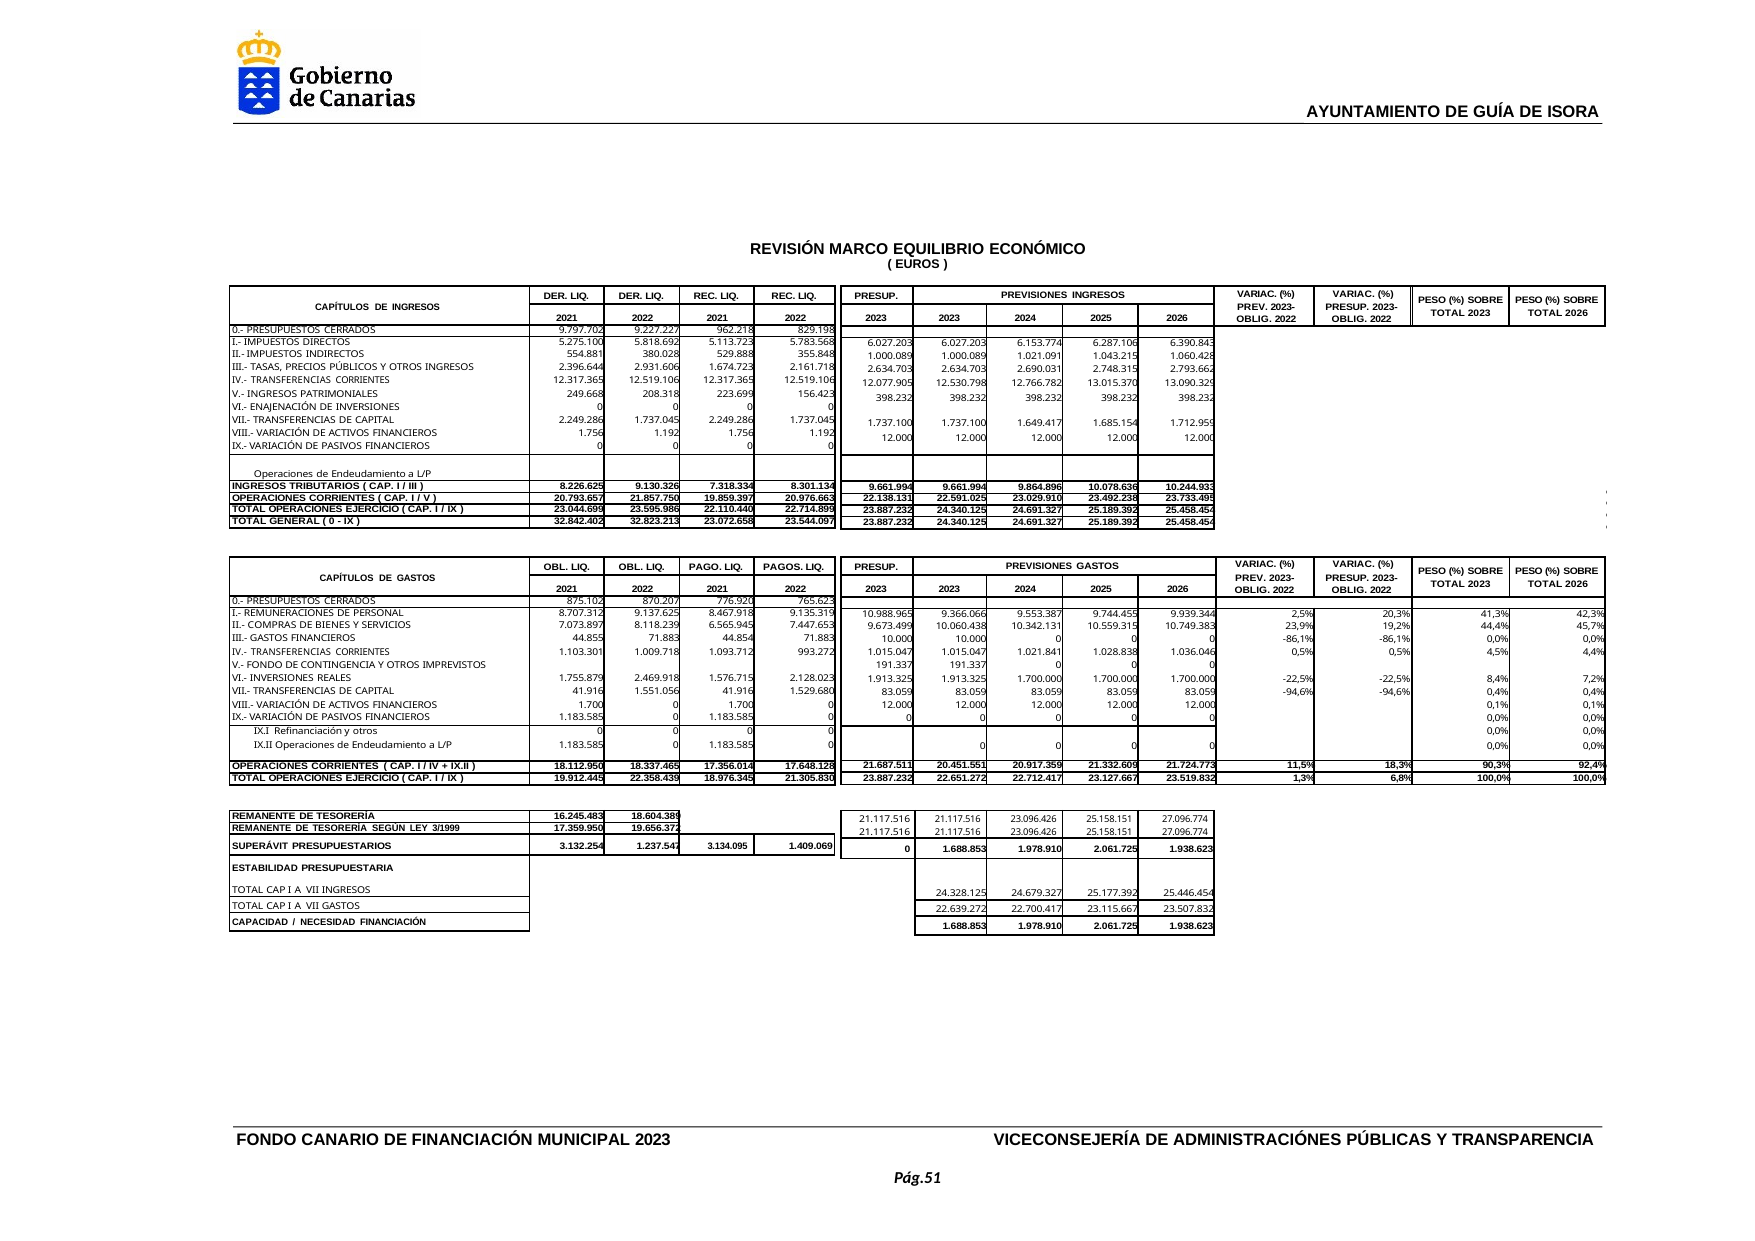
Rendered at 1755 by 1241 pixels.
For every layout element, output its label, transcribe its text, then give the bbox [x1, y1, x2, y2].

table_cell 41.916 [680, 686, 753, 699]
table_cell 2021 [680, 305, 753, 324]
table_header 18.604.389 [605, 811, 678, 821]
table_cell 22.591.025 [914, 494, 986, 504]
table_header CAPÍTULOS DE INGRESOS [230, 287, 529, 324]
table_cell 1.700 [680, 699, 753, 712]
table_cell 1.756 [530, 428, 603, 441]
table_cell 7,2% [1510, 673, 1604, 686]
table_cell 25.189.392 [1063, 517, 1137, 528]
table_cell 1.978.910 [987, 839, 1062, 858]
table_cell 1.737.100 [842, 409, 912, 428]
table_cell 0 [1063, 737, 1137, 759]
table_header CAPÍTULOS DE GASTOS [230, 558, 529, 595]
table_cell 45,7% [1510, 620, 1604, 633]
table_cell 44.854 [680, 633, 753, 646]
table_cell 10.342.131 [987, 620, 1062, 633]
table_cell -22,5% [1315, 673, 1411, 686]
table_cell 44,4% [1413, 620, 1509, 633]
table_cell 23.044.699 [530, 505, 603, 515]
table_cell VI.- ENAJENACIÓN DE INVERSIONES [230, 401, 529, 414]
table_cell 8.118.239 [605, 619, 679, 632]
table_cell 25.458.454 [1139, 517, 1213, 528]
table_header OBL. LIQ. [605, 558, 679, 574]
table_cell -86,1% [1315, 633, 1411, 647]
table_cell II.- IMPUESTOS INDIRECTOS [230, 348, 529, 361]
table_cell 0 [755, 441, 834, 453]
table_cell 0 [987, 713, 1062, 725]
table_cell 25.189.392 [1063, 506, 1137, 516]
table_cell [530, 455, 603, 480]
table_cell 7.447.653 [755, 619, 834, 632]
table_cell -94,6% [1315, 686, 1411, 700]
table_cell 2023 [842, 576, 912, 596]
table_header 21.117.516 21.117.516 [916, 811, 986, 837]
table_cell 12.000 [914, 700, 986, 713]
table_cell 6.287.106 [1063, 338, 1137, 349]
table_cell IX.I Refinanciación y otros [230, 726, 529, 737]
table_cell 13.015.370 [1063, 375, 1137, 389]
table_cell 9.130.326 [605, 481, 679, 492]
table_cell 9.366.066 [914, 609, 986, 620]
table_cell 191.337 [842, 660, 912, 673]
table_cell 12.000 [987, 429, 1062, 454]
table_cell [1217, 737, 1313, 759]
table_cell 0 [680, 441, 753, 453]
table_cell 1.183.585 [680, 737, 753, 760]
table_cell 24.328.125 [916, 859, 986, 899]
table_cell 2024 [987, 576, 1062, 596]
table_cell 870.207 [605, 597, 679, 607]
table_header OBL. LIQ. [530, 558, 603, 574]
table_cell 355.848 [755, 348, 834, 361]
table_cell I.- IMPUESTOS DIRECTOS [230, 337, 529, 348]
table_cell 1.028.838 [1063, 647, 1137, 660]
table_cell 90,3% [1413, 761, 1509, 771]
table_cell 23.733.495 [1139, 494, 1213, 504]
table_cell 19.859.397 [680, 493, 753, 503]
table_cell 18,3% [1315, 761, 1411, 771]
table_header PREVISIONES GASTOS [914, 558, 1215, 574]
table_cell VII.- TRANSFERENCIAS DE CAPITAL [230, 415, 529, 428]
table_cell 12.000 [1063, 700, 1137, 713]
table_cell 17.356.014 [680, 762, 753, 772]
table_cell 6.027.203 [914, 338, 986, 349]
table_cell IX.II Operaciones de Endeudamiento a L/P [230, 737, 529, 760]
table_cell 100,0% [1413, 773, 1509, 783]
table_cell 156.423 [755, 388, 834, 401]
table_cell 1.737.045 [605, 415, 679, 428]
table_cell 993.272 [755, 646, 834, 659]
table_cell 7.318.334 [680, 481, 753, 492]
table_cell 6.390.843 [1139, 338, 1213, 349]
text [1606, 340, 1612, 543]
table_cell 0 [755, 726, 834, 737]
table_cell 2.634.703 [914, 362, 986, 375]
table_cell [842, 598, 912, 608]
table_cell [1139, 598, 1215, 608]
table_cell 2022 [755, 576, 834, 595]
table_cell 83.059 [987, 686, 1062, 700]
table_cell 23.127.667 [1063, 773, 1137, 783]
table_cell 0 [914, 737, 986, 759]
table_cell 12.519.106 [605, 375, 679, 388]
table_cell [530, 659, 603, 672]
table_cell 7.073.897 [530, 619, 603, 632]
table_cell 1.000.089 [914, 349, 986, 362]
table_cell 1.183.585 [530, 712, 603, 724]
table_cell 9.661.994 [914, 482, 986, 492]
table_cell VIII.- VARIACIÓN DE ACTIVOS FINANCIEROS [230, 428, 529, 441]
table_cell III.- GASTOS FINANCIEROS [230, 633, 529, 646]
table_cell 9.864.896 [987, 482, 1062, 492]
table_cell 12.000 [1139, 700, 1215, 713]
table_cell 9.135.319 [755, 608, 834, 619]
table_cell 1.093.712 [680, 646, 753, 659]
table_cell 1.103.301 [530, 646, 603, 659]
table_cell [680, 659, 753, 672]
table_cell 10.000 [842, 633, 912, 647]
table_cell 12.000 [1063, 429, 1137, 454]
table_cell 1.183.585 [680, 712, 753, 724]
table_cell 21.305.830 [755, 774, 834, 784]
table_cell 0 [530, 726, 603, 737]
table_cell 0 [842, 839, 914, 858]
table_cell TOTAL CAP I A VII INGRESOS [230, 880, 529, 896]
table_cell 1.674.723 [680, 361, 753, 374]
table_cell 5.275.100 [530, 337, 603, 348]
table_cell 1.700.000 [1063, 673, 1137, 686]
table_cell 13.090.329 [1139, 375, 1213, 389]
table_cell CAPACIDAD / NECESIDAD FINANCIACIÓN [230, 913, 529, 930]
table_cell 1.688.853 [916, 917, 986, 934]
table_header PAGO. LIQ. [680, 558, 753, 574]
table_cell 9.227.227 [605, 326, 679, 336]
table_cell 1.183.585 [530, 737, 603, 760]
table_cell [1063, 727, 1137, 737]
table_cell 24.340.125 [914, 517, 986, 528]
table_cell 223.699 [680, 388, 753, 401]
table_cell 0 [755, 699, 834, 712]
table_cell 1.913.325 [914, 673, 986, 686]
table_cell 2021 [530, 576, 603, 595]
table_cell 19.656.372 [605, 823, 678, 833]
table_cell 1.409.069 [755, 835, 834, 854]
table_cell 2.469.918 [605, 672, 679, 686]
table_cell 0,0% [1413, 633, 1509, 647]
table_cell 18.112.950 [530, 762, 603, 772]
table_cell 1.043.215 [1063, 349, 1137, 362]
table_cell 1.237.547 [605, 835, 678, 854]
table_cell 25.177.392 [1063, 859, 1137, 899]
table_cell 8.301.134 [755, 481, 834, 492]
table_cell 1.036.046 [1139, 647, 1215, 660]
table_header PRESUP. [842, 558, 912, 574]
table_cell 10.060.438 [914, 620, 986, 633]
table_cell 2.931.606 [605, 361, 679, 374]
table_cell 0 [605, 726, 679, 737]
table_cell 9.744.455 [1063, 609, 1137, 620]
table_cell 22.700.417 [987, 901, 1062, 915]
table_cell 1.192 [755, 428, 834, 441]
table_cell 10.559.315 [1063, 620, 1137, 633]
table_cell 2023 [842, 305, 912, 325]
table_header VARIAC. (%) PRESUP. 2023- OBLIG. 2022 [1315, 287, 1410, 325]
table_cell 22.639.272 [916, 901, 986, 915]
table_cell [1315, 700, 1411, 713]
table_cell 9.939.344 [1139, 609, 1215, 620]
table_cell 0,1% [1510, 700, 1604, 713]
table_cell 1.938.623 [1139, 839, 1213, 858]
table_cell INGRESOS TRIBUTARIOS ( CAP. I / III ) [230, 481, 529, 492]
table_cell 21.687.511 [842, 761, 912, 771]
table_cell 32.842.402 [530, 517, 603, 527]
table_cell 1,3% [1217, 773, 1313, 783]
table_cell 6.027.203 [842, 338, 912, 349]
table_cell 0 [1139, 737, 1215, 759]
table_cell Operaciones de Endeudamiento a L/P [230, 455, 529, 480]
table_cell 875.102 [530, 597, 603, 607]
table_cell 25.458.454 [1139, 506, 1213, 516]
table_cell [530, 856, 834, 930]
table_cell 83.059 [1139, 686, 1215, 700]
table_cell [914, 456, 986, 480]
table_cell [1139, 456, 1213, 480]
table_cell [842, 327, 912, 337]
table_cell 18.337.465 [605, 762, 679, 772]
table_cell V.- FONDO DE CONTINGENCIA Y OTROS IMPREVISTOS [230, 659, 529, 672]
table_cell 962.218 [680, 326, 753, 336]
table_cell 2022 [605, 305, 679, 324]
table_cell 12.000 [842, 700, 912, 713]
table_cell 5.783.568 [755, 337, 834, 348]
table_cell 1.000.089 [842, 349, 912, 362]
table_cell 4,4% [1510, 647, 1604, 660]
table_cell 1.021.091 [987, 349, 1062, 362]
table_cell 12.000 [987, 700, 1062, 713]
table_cell [914, 327, 986, 337]
table_cell 0 [530, 441, 603, 453]
table_cell [841, 859, 914, 934]
table_cell [1063, 327, 1137, 337]
table_cell 25.446.454 [1139, 859, 1213, 899]
table_cell 0 [1139, 633, 1215, 647]
table_cell TOTAL CAP I A VII GASTOS [230, 897, 529, 912]
table_cell 8,4% [1413, 673, 1509, 686]
table_cell 0 [680, 726, 753, 737]
table_cell 24.691.327 [987, 517, 1062, 528]
table_cell 0 [755, 712, 834, 724]
table_header PESO (%) SOBRE TOTAL 2026 [1510, 558, 1604, 596]
table_cell 2026 [1139, 305, 1213, 325]
table_cell 1.021.841 [987, 647, 1062, 660]
table_cell 0 [530, 401, 603, 414]
table_cell 0 [755, 737, 834, 760]
table_header [680, 810, 834, 833]
table_cell 208.318 [605, 388, 679, 401]
table_cell 23.887.232 [842, 517, 912, 528]
table_cell [1217, 713, 1313, 725]
table_header 23.096.426 23.096.426 [987, 811, 1062, 837]
table_cell 1.978.910 [987, 917, 1062, 934]
table_cell 22.712.417 [987, 773, 1062, 783]
table_cell VII.- TRANSFERENCIAS DE CAPITAL [230, 686, 529, 699]
table_cell 380.028 [605, 348, 679, 361]
table_cell 20.451.551 [914, 761, 986, 771]
table_cell 0,0% [1510, 737, 1604, 759]
table_cell 0 [605, 401, 679, 414]
table_cell [842, 727, 912, 759]
table_cell 1.688.853 [916, 839, 986, 858]
table_cell 23,9% [1217, 620, 1313, 633]
table_cell 0 [605, 699, 679, 712]
table_cell 1.756 [680, 428, 753, 441]
table_cell 1.551.056 [605, 686, 679, 699]
table_cell 12.000 [842, 429, 912, 454]
table_cell ESTABILIDAD PRESUPUESTARIA [230, 856, 529, 880]
table_cell 0 [842, 713, 912, 725]
table_cell 1.755.879 [530, 672, 603, 686]
table_cell 83.059 [842, 686, 912, 700]
table_header DER. LIQ. [605, 287, 679, 303]
table_header 25.158.151 25.158.151 [1063, 811, 1137, 837]
table_cell 0.- PRESUPUESTOS CERRADOS [230, 326, 529, 336]
table_cell [1217, 700, 1313, 713]
table_cell [1139, 327, 1213, 337]
table_cell -86,1% [1217, 633, 1313, 647]
table_cell 9.673.499 [842, 620, 912, 633]
table_cell 554.881 [530, 348, 603, 361]
table_cell 12.317.365 [680, 375, 753, 388]
table_cell 0 [987, 633, 1062, 647]
table_cell II.- COMPRAS DE BIENES Y SERVICIOS [230, 619, 529, 632]
table_cell 23.887.232 [842, 773, 912, 783]
table_cell 41,3% [1413, 609, 1509, 620]
table_cell [1063, 598, 1137, 608]
table_header PESO (%) SOBRE TOTAL 2023 [1413, 558, 1509, 596]
table_cell 9.553.387 [987, 609, 1062, 620]
table_cell 0 [680, 401, 753, 414]
table_cell 2,5% [1217, 609, 1313, 620]
table_cell 12.000 [914, 429, 986, 454]
table_cell OPERACIONES CORRIENTES ( CAP. I / IV + IX.II ) [230, 762, 529, 772]
table_cell 1.009.718 [605, 646, 679, 659]
table_cell 20,3% [1315, 609, 1411, 620]
table_cell 19,2% [1315, 620, 1411, 633]
table_cell 9.661.994 [842, 482, 912, 492]
table_cell 41.916 [530, 686, 603, 699]
table_cell [1315, 725, 1411, 737]
table_cell 9.797.702 [530, 326, 603, 336]
table_cell I.- REMUNERACIONES DE PERSONAL [230, 608, 529, 619]
table_header REMANENTE DE TESORERÍA [230, 811, 529, 821]
table_cell 19.912.445 [530, 774, 603, 784]
table_cell 20.976.663 [755, 493, 834, 503]
table_cell 71.883 [755, 633, 834, 646]
table_cell 0,1% [1413, 700, 1509, 713]
table_cell [1315, 737, 1411, 759]
table_cell 2022 [605, 576, 679, 595]
table_cell 1.700.000 [987, 673, 1062, 686]
table_cell 0,4% [1413, 686, 1509, 700]
text ( EUROS ) [496, 258, 1340, 271]
table_cell 24.679.327 [987, 859, 1062, 899]
table_cell 0 [755, 401, 834, 414]
table_cell 12.000 [1139, 429, 1213, 454]
table_cell 2.061.725 [1063, 917, 1137, 934]
table_cell 3.134.095 [680, 835, 753, 854]
table_cell 10.000 [914, 633, 986, 647]
table_cell 10.244.933 [1139, 482, 1213, 492]
table_cell [914, 727, 986, 737]
table_cell 5.113.723 [680, 337, 753, 348]
table_cell 22.651.272 [914, 773, 986, 783]
table_cell [605, 659, 679, 672]
table_cell [914, 598, 986, 608]
table_cell 23.887.232 [842, 506, 912, 516]
table_cell -22,5% [1217, 673, 1313, 686]
table_cell 17.648.128 [755, 762, 834, 772]
table_cell 12.530.798 [914, 375, 986, 389]
table_cell VIII.- VARIACIÓN DE ACTIVOS FINANCIEROS [230, 699, 529, 712]
table_cell 776.920 [680, 597, 753, 607]
table_cell 22.358.439 [605, 774, 679, 784]
table_cell 765.623 [755, 597, 834, 607]
table_cell 0 [1139, 660, 1215, 673]
table_header PRESUP. [842, 287, 912, 303]
table_cell 398.232 [914, 389, 986, 409]
table_header DER. LIQ. [530, 287, 603, 303]
table_cell 22.138.131 [842, 494, 912, 504]
table_cell IV.- TRANSFERENCIAS CORRIENTES [230, 375, 529, 388]
table_cell 0 [605, 441, 679, 453]
table_cell [1413, 660, 1509, 673]
table_cell IX.- VARIACIÓN DE PASIVOS FINANCIEROS [230, 441, 529, 453]
table_cell [1217, 725, 1313, 737]
table_cell 83.059 [914, 686, 986, 700]
table_cell 2022 [755, 305, 834, 324]
table_cell 6,8% [1315, 773, 1411, 783]
table_cell 23.544.097 [755, 517, 834, 527]
table_cell 1.649.417 [987, 409, 1062, 428]
table_cell 92,4% [1510, 761, 1604, 771]
table_header PESO (%) SOBRE TOTAL 2023 [1413, 287, 1508, 325]
table_cell 23.492.238 [1063, 494, 1137, 504]
table_cell 3.132.254 [530, 835, 603, 854]
table_cell 529.888 [680, 348, 753, 361]
table_cell [987, 598, 1062, 608]
table_cell 2.748.315 [1063, 362, 1137, 375]
table_cell 1.015.047 [914, 647, 986, 660]
table_cell 100,0% [1510, 773, 1604, 783]
table_cell 44.855 [530, 633, 603, 646]
table_cell 24.691.327 [987, 506, 1062, 516]
table_cell 2.061.725 [1063, 839, 1137, 858]
table_header VARIAC. (%) PREV. 2023- OBLIG. 2022 [1215, 287, 1313, 325]
table_cell 1.685.154 [1063, 409, 1137, 428]
table_cell 1.015.047 [842, 647, 912, 660]
table_cell 0,0% [1413, 713, 1509, 725]
table_cell 17.359.950 [530, 823, 603, 833]
table_cell 2023 [914, 305, 986, 325]
table_cell 18.976.345 [680, 774, 753, 784]
table_cell 0.- PRESUPUESTOS CERRADOS [230, 597, 529, 607]
table_cell 10.988.965 [842, 609, 912, 620]
table_cell 8.467.918 [680, 608, 753, 619]
table_header REC. LIQ. [680, 287, 753, 303]
table_cell [1139, 727, 1215, 737]
table_cell VI.- INVERSIONES REALES [230, 672, 529, 686]
table_cell 8.226.625 [530, 481, 603, 492]
table_cell 1.913.325 [842, 673, 912, 686]
table_cell 2024 [987, 305, 1062, 325]
table_cell OPERACIONES CORRIENTES ( CAP. I / V ) [230, 493, 529, 503]
table_cell 0 [605, 712, 679, 724]
table_cell 2.690.031 [987, 362, 1062, 375]
table_cell [1215, 327, 1605, 528]
table_cell 4,5% [1413, 647, 1509, 660]
table_cell 2025 [1063, 576, 1137, 596]
table_cell 1.737.100 [914, 409, 986, 428]
table_cell 21.332.609 [1063, 761, 1137, 771]
table_cell -94,6% [1217, 686, 1313, 700]
table_cell TOTAL GENERAL ( 0 - IX ) [230, 517, 529, 527]
table_cell 1.938.623 [1139, 917, 1213, 934]
table_cell TOTAL OPERACIONES EJERCICIO ( CAP. I / IX ) [230, 505, 529, 515]
table_cell 71.883 [605, 633, 679, 646]
table_cell SUPERÁVIT PRESUPUESTARIOS [230, 835, 529, 854]
table_cell IX.- VARIACIÓN DE PASIVOS FINANCIEROS [230, 712, 529, 724]
table_cell IV.- TRANSFERENCIAS CORRIENTES [230, 646, 529, 659]
table_cell [605, 455, 679, 480]
table_cell [1510, 660, 1604, 673]
table_cell [755, 455, 834, 480]
table_cell 2021 [530, 305, 603, 324]
table_cell 20.793.657 [530, 493, 603, 503]
table_cell 0,0% [1413, 725, 1509, 737]
table_cell 2025 [1063, 305, 1137, 325]
table_cell 83.059 [1063, 686, 1137, 700]
table_cell 23.507.832 [1139, 901, 1213, 915]
table_cell 23.115.667 [1063, 901, 1137, 915]
table_cell 2.396.644 [530, 361, 603, 374]
table_cell 398.232 [1063, 389, 1137, 409]
table_cell 1.576.715 [680, 672, 753, 686]
table_cell 191.337 [914, 660, 986, 673]
table_cell 2026 [1139, 576, 1215, 596]
text REVISIÓN MARCO EQUILIBRIO ECONÓMICO [495, 241, 1340, 258]
table_cell III.- TASAS, PRECIOS PÚBLICOS Y OTROS INGRESOS [230, 361, 529, 374]
table_header PESO (%) SOBRE TOTAL 2026 [1510, 287, 1604, 325]
table_cell 12.317.365 [530, 375, 603, 388]
table_cell 1.712.959 [1139, 409, 1213, 428]
table_cell 0,0% [1510, 725, 1604, 737]
table_cell 12.519.106 [755, 375, 834, 388]
table_header 21.117.516 21.117.516 [842, 811, 914, 837]
table_cell 23.072.658 [680, 517, 753, 527]
table_cell 829.198 [755, 326, 834, 336]
table_cell 2.161.718 [755, 361, 834, 374]
table_cell [987, 456, 1062, 480]
table_cell 12.077.905 [842, 375, 912, 389]
table_cell 42,3% [1510, 609, 1604, 620]
table_cell 2.634.703 [842, 362, 912, 375]
table_cell 21.857.750 [605, 493, 679, 503]
table_cell 1.737.045 [755, 415, 834, 428]
table_cell 24.340.125 [914, 506, 986, 516]
table_cell 398.232 [842, 389, 912, 409]
table_cell 398.232 [987, 389, 1062, 409]
table_cell 0 [1063, 633, 1137, 647]
table_cell 10.749.383 [1139, 620, 1215, 633]
table_cell 0 [987, 737, 1062, 759]
table_cell 0 [987, 660, 1062, 673]
table_cell [1413, 598, 1604, 608]
table_cell TOTAL OPERACIONES EJERCICIO ( CAP. I / IX ) [230, 774, 529, 784]
table_cell 2021 [680, 576, 753, 595]
table_cell 1.700 [530, 699, 603, 712]
table_cell [1315, 713, 1411, 725]
table_cell 21.724.773 [1139, 761, 1215, 771]
table_cell 22.714.899 [755, 505, 834, 515]
table_cell 5.818.692 [605, 337, 679, 348]
table_header VARIAC. (%) PREV. 2023- OBLIG. 2022 [1217, 558, 1313, 596]
table_cell 1.060.428 [1139, 349, 1213, 362]
table_cell 0,0% [1413, 737, 1509, 759]
table_header PREVISIONES INGRESOS [914, 287, 1213, 303]
table_cell 22.110.440 [680, 505, 753, 515]
table_cell [1063, 456, 1137, 480]
table_cell 0 [1063, 713, 1137, 725]
table_cell 9.137.625 [605, 608, 679, 619]
table_header VARIAC. (%) PRESUP. 2023- OBLIG. 2022 [1315, 558, 1411, 596]
table_cell 0,4% [1510, 686, 1604, 700]
table_cell 1.700.000 [1139, 673, 1215, 686]
table_cell 2.128.023 [755, 672, 834, 686]
table_cell 2.793.662 [1139, 362, 1213, 375]
table_cell [842, 456, 912, 480]
table_cell REMANENTE DE TESORERÍA SEGÚN LEY 3/1999 [230, 823, 529, 833]
table_cell 23.519.832 [1139, 773, 1215, 783]
table_cell 32.823.213 [605, 517, 679, 527]
table_cell 0,0% [1510, 713, 1604, 725]
table_cell 23.595.986 [605, 505, 679, 515]
table_cell 1.192 [605, 428, 679, 441]
table_cell 0,0% [1510, 633, 1604, 647]
table_cell 2.249.286 [530, 415, 603, 428]
table_cell 8.707.312 [530, 608, 603, 619]
table_header PAGOS. LIQ. [755, 558, 834, 574]
table_cell 11,5% [1217, 761, 1313, 771]
table_cell 0,5% [1315, 647, 1411, 660]
table_cell [1315, 660, 1411, 673]
table_header 16.245.483 [530, 811, 603, 821]
table_cell 6.153.774 [987, 338, 1062, 349]
table_cell 6.565.945 [680, 619, 753, 632]
table_cell [755, 659, 834, 672]
table_cell V.- INGRESOS PATRIMONIALES [230, 388, 529, 401]
table_header REC. LIQ. [755, 287, 834, 303]
table_cell 23.029.910 [987, 494, 1062, 504]
table_cell [987, 327, 1062, 337]
table_cell 2023 [914, 576, 986, 596]
table_cell [1217, 598, 1411, 608]
table_cell 10.078.636 [1063, 482, 1137, 492]
table_cell 249.668 [530, 388, 603, 401]
table_header 27.096.774 27.096.774 [1139, 811, 1213, 837]
table_cell [987, 727, 1062, 737]
table_cell [680, 455, 753, 480]
table_cell 0 [914, 713, 986, 725]
table_cell 20.917.359 [987, 761, 1062, 771]
table_cell 0 [1063, 660, 1137, 673]
table_cell 0 [605, 737, 679, 760]
table_cell 1.529.680 [755, 686, 834, 699]
table_cell 0,5% [1217, 647, 1313, 660]
table_cell 0 [1139, 713, 1215, 725]
table_cell 12.766.782 [987, 375, 1062, 389]
table_cell 2.249.286 [680, 415, 753, 428]
table_cell 398.232 [1139, 389, 1213, 409]
table_cell [1217, 660, 1313, 673]
